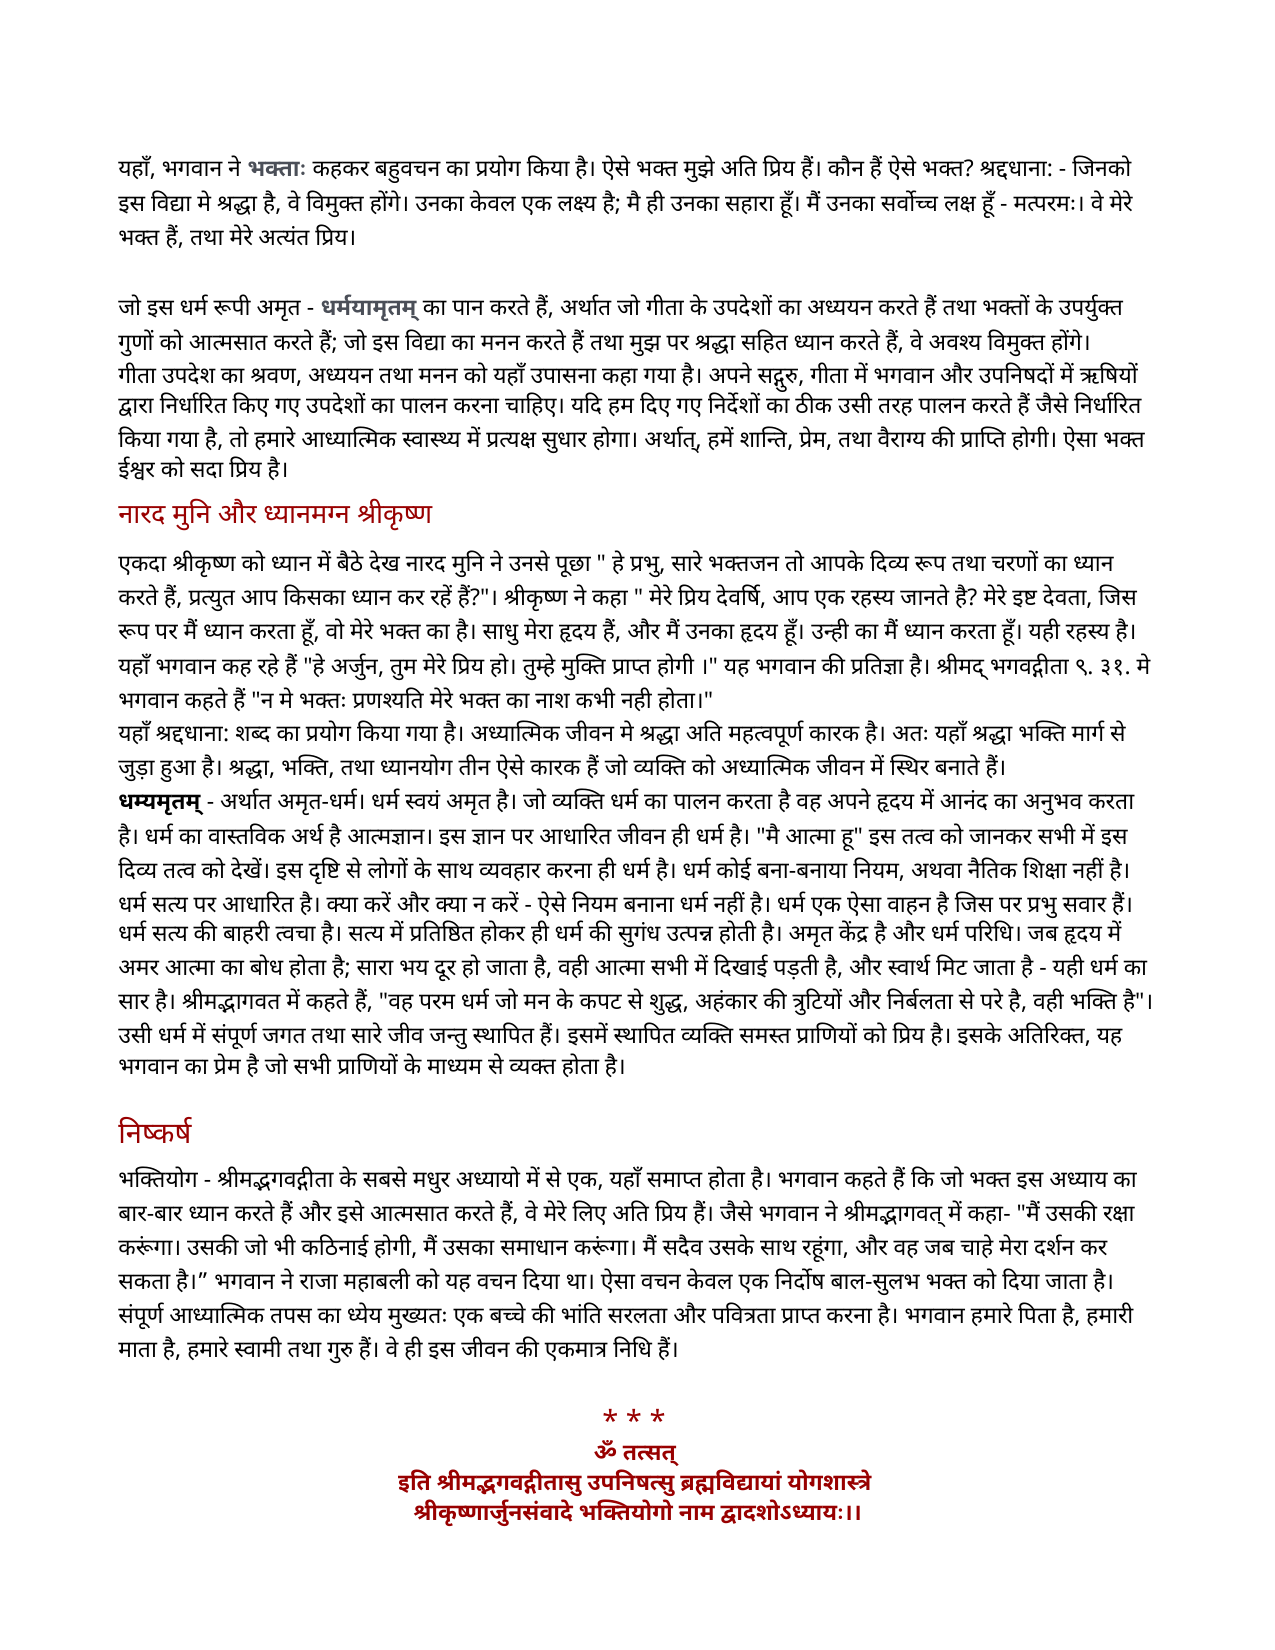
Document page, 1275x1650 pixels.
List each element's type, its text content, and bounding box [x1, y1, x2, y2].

text एकदा श्रीकृष्ण को ध्यान में बैठे देख नारद मुनि ने उनसे पूछा " हे प्रभु, सारे भक्तजन तो आपके दिव्य रूप तथा चरणों का ध्यान करते हैं, प्रत्युत आप किसका ध्यान कर रहें हैं?"। श्रीकृष्ण ने कहा " मेरे प्रिय देवर्षि, आप एक रहस्य जानते है? मेरे इष्ट देवता, जिस रूप पर मैं ध्यान करता हूँ, वो मेरे भक्त का है। साधु मेरा हृदय हैं, और मैं उनका हृदय हूँ। उन्ही का मैं ध्यान करता हूँ। यही रहस्य है। [118, 547, 1157, 650]
text * * * [118, 1400, 1157, 1440]
text इति श्रीमद्भगवद्गीतासु उपनिषत्सु ब्रह्मविद्यायां योगशास्त्रे [118, 1470, 1157, 1500]
text यहाँ श्रद्दधाना: शब्द का प्रयोग किया गया है। अध्यात्मिक जीवन मे श्रद्धा अति महत्वपूर्ण कारक है। अतः यहाँ श्रद्धा भक्ति मार्ग से जुड़ा हुआ है। श्रद्धा, भक्ति, तथा ध्यानयोग तीन ऐसे कारक हैं जो व्यक्ति को अध्यात्मिक जीवन में स्थिर बनाते हैं। [118, 717, 1157, 785]
text श्रीकृष्णार्जुनसंवादे भक्तियोगो नाम द्वादशो﻿ऽध्यायः।। [118, 1500, 1157, 1530]
text यहाँ भगवान कह रहे हैं "हे अर्जुन, तुम मेरे प्रिय हो। तुम्हे मुक्ति प्राप्त होगी ।" यह भगवान की प्रतिज्ञा है। श्रीमद् भगवद्गीता ९. ३१. मे भगवान कहते हैं "न मे भक्तः प्रणश्यति मेरे भक्त का नाश कभी नही होता।" [118, 650, 1157, 717]
text ॐ तत्सत् [118, 1440, 1157, 1470]
text जो इस धर्म रूपी अमृत - धर्मयामृतम् का पान करते हैं, अर्थात जो गीता के उपदेशों का अध्ययन करते हैं तथा भक्तों के उपर्युक्त गुणों को आत्मसात करते हैं; जो इस विद्या का मनन करते हैं तथा मुझ पर श्रद्धा सहित ध्यान करते हैं, वे अवश्य विमुक्त होंगे। [118, 289, 1157, 359]
subtitle निष्कर्ष [118, 1117, 1157, 1155]
text यहाँ, भगवान ने भक्ताः कहकर बहुवचन का प्रयोग किया है। ऐसे भक्त मुझे अति प्रिय हैं। कौन हैं ऐसे भक्त? श्रद्दधाना: - जिनको इस विद्या मे श्रद्धा है, वे विमुक्त होंगे। उनका केवल एक लक्ष्य है; मै ही उनका सहारा हूँ। मैं उनका सर्वोच्च लक्ष हूँ - मत्परमः। वे मेरे भक्त हैं, तथा मेरे अत्यंत प्रिय। [118, 152, 1157, 254]
text भक्तियोग - श्रीमद्भगवद्गीता के सबसे मधुर अध्यायो में से एक, यहाँ समाप्त होता है। भगवान कहते हैं कि जो भक्त इस अध्याय का बार-बार ध्यान करते हैं और इसे आत्मसात करते हैं, वे मेरे लिए अति प्रिय हैं। जैसे भगवान ने श्रीमद्भागवत् में कहा- "मैं उसकी रक्षा करूंगा। उसकी जो भी कठिनाई होगी, मैं उसका समाधान करूंगा। मैं सदैव उसके साथ रहूंगा, और वह जब चाहे मेरा दर्शन कर सकता है।” भगवान ने राजा महाबली को यह वचन दिया था। ऐसा वचन केवल एक निर्दोष बाल-सुलभ भक्त को दिया जाता है। संपूर्ण आध्यात्मिक तपस का ध्येय मुख्यतः एक बच्चे की भांति सरलता और पवित्रता प्राप्त करना है। भगवान हमारे पिता है, हमारी माता है, हमारे स्वामी तथा गुरु हैं। वे ही इस जीवन की एकमात्र निधि हैं। [118, 1163, 1157, 1366]
subtitle नारद मुनि और ध्यानमग्न श्रीकृष्ण [118, 499, 1157, 535]
text गीता उपदेश का श्रवण, अध्ययन तथा मनन को यहाँ उपासना कहा गया है। अपने सद्गुरु, गीता में भगवान और उपनिषदों में ऋषियों द्वारा निर्धारित किए गए उपदेशों का पालन करना चाहिए। यदि हम दिए गए निर्देशों का ठीक उसी तरह पालन करते हैं जैसे निर्धारित किया गया है, तो हमारे आध्यात्मिक स्वास्थ्य में प्रत्यक्ष सुधार होगा। अर्थात्, हमें शान्ति, प्रेम, तथा वैराग्य की प्राप्ति होगी। ऐसा भक्त ईश्वर को सदा प्रिय है। [118, 359, 1157, 487]
text धम्यमृतम् - अर्थात अमृत-धर्म। धर्म स्वयं अमृत है। जो व्यक्ति धर्म का पालन करता है वह अपने हृदय में आनंद का अनुभव करता है। धर्म का वास्तविक अर्थ है आत्मज्ञान। इस ज्ञान पर आधारित जीवन ही धर्म है। "मै आत्मा हू" इस तत्व को जानकर सभी में इस दिव्य तत्व को देखें। इस दृष्टि से लोगों के साथ व्यवहार करना ही धर्म है। धर्म कोई बना-बनाया नियम, अथवा नैतिक शिक्षा नहीं है। धर्म सत्य पर आधारित है। क्या करें और क्या न करें - ऐसे नियम बनाना धर्म नहीं है। धर्म एक ऐसा वाहन है जिस पर प्रभु सवार हैं। धर्म सत्य की बाहरी त्वचा है। सत्य में प्रतिष्ठित होकर ही धर्म की सुगंध उत्पन्न होती है। अमृत केंद्र है और धर्म परिधि। जब हृदय में अमर आत्मा का बोध होता है; सारा भय दूर हो जाता है, वही आत्मा सभी में दिखाई पड़ती है, और स्वार्थ मिट जाता है - यही धर्म का सार है। श्रीमद्भागवत में कहते हैं, "वह परम धर्म जो मन के कपट से शुद्ध, अहंकार की त्रुटियों और निर्बलता से परे है, वही भक्ति है"। उसी धर्म में संपूर्ण जगत तथा सारे जीव जन्तु स्थापित हैं। इसमें स्थापित व्यक्ति समस्त प्राणियों को प्रिय है। इसके अतिरिक्त, यह भगवान का प्रेम है जो सभी प्राणियों के माध्यम से व्यक्त होता है। [118, 785, 1157, 1083]
